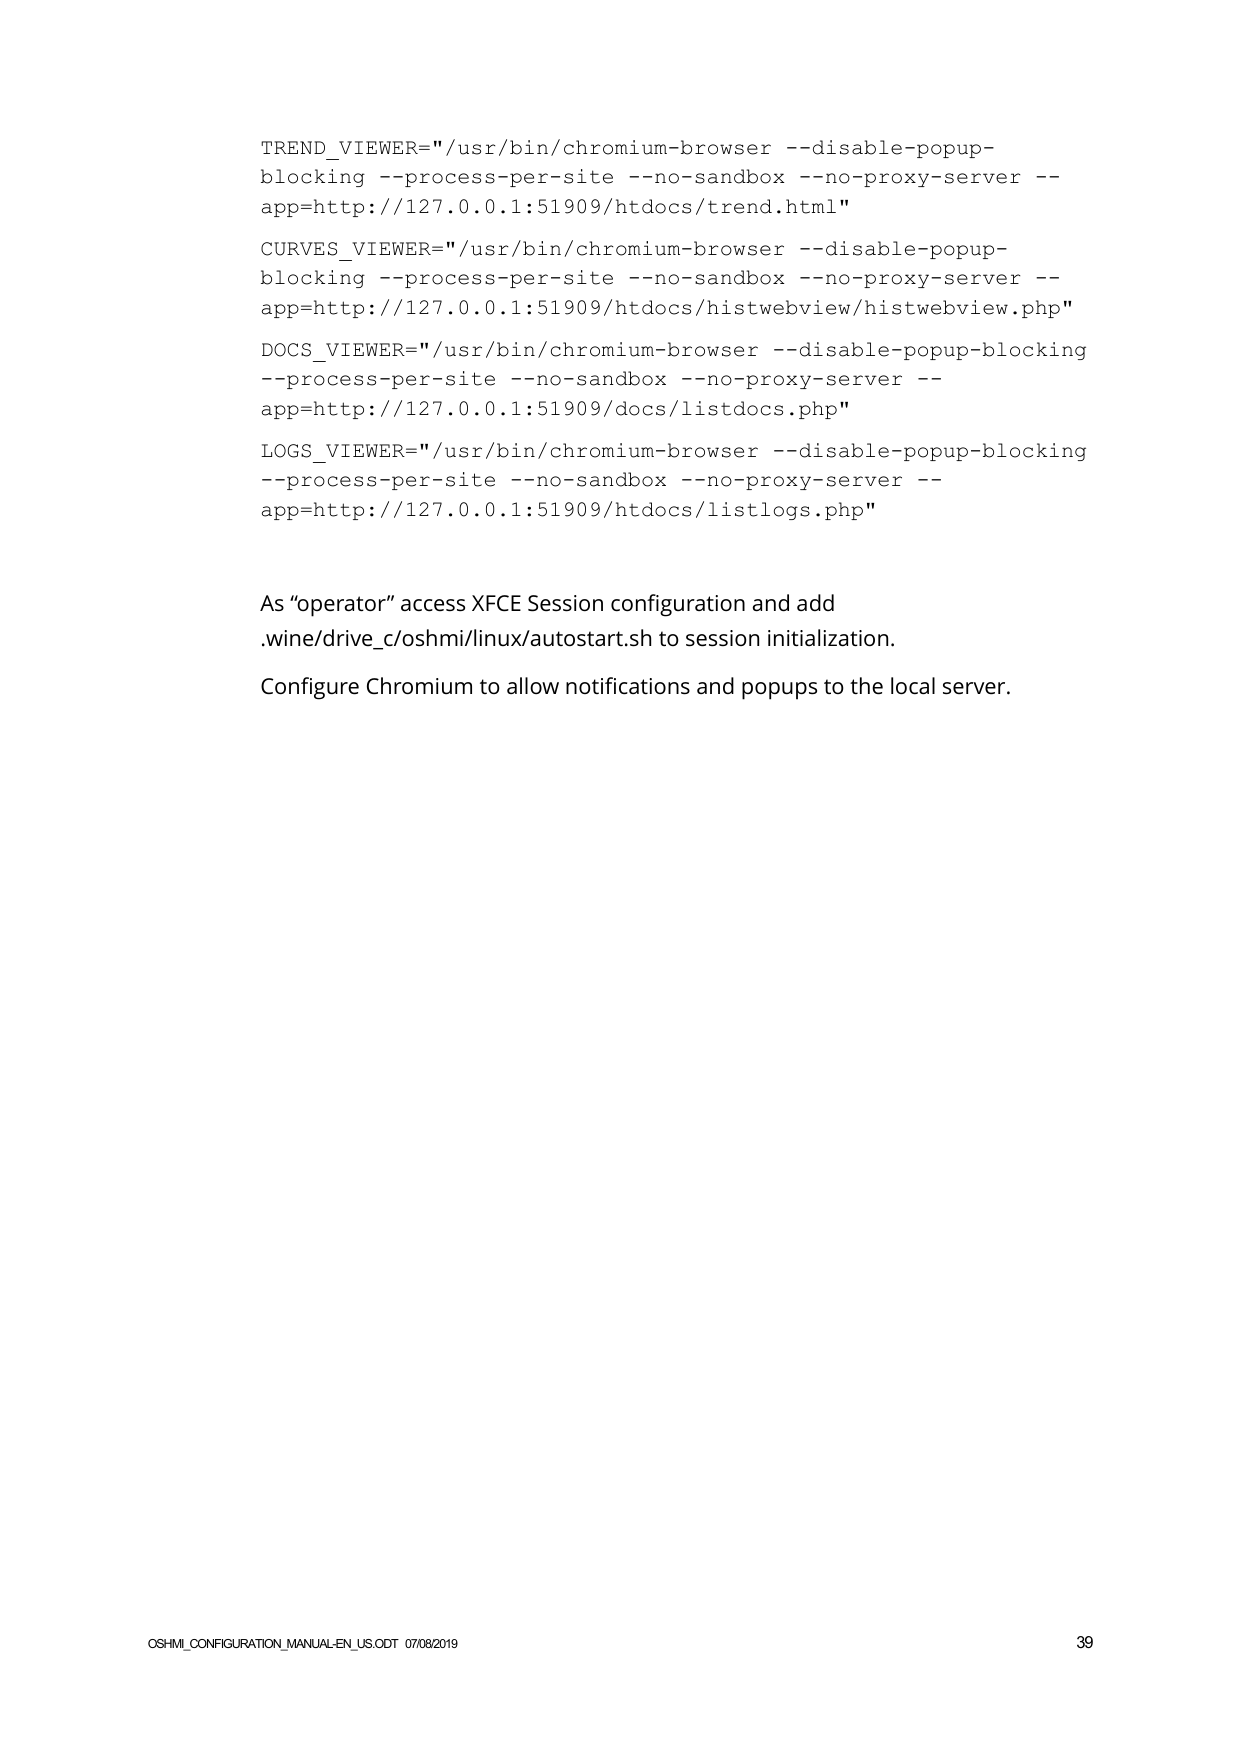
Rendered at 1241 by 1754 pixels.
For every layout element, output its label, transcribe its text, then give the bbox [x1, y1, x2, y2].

text LOGS_VIEWER="/usr/bin/chromium-browser --disable-popup-blocking --process-per-site --no-sandbox --no-proxy-server --app=http://127.0.0.1:51909/htdocs/listlogs.php" [260, 439, 1093, 523]
text Configure Chromium to allow notifications and popups to the local server. [260, 671, 1093, 701]
text CURVES_VIEWER="/usr/bin/chromium-browser --disable-popup-blocking --process-per-site --no-sandbox --no-proxy-server --app=http://127.0.0.1:51909/htdocs/histwebview/histwebview.php" [260, 237, 1093, 321]
text TREND_VIEWER="/usr/bin/chromium-browser --disable-popup-blocking --process-per-site --no-sandbox --no-proxy-server --app=http://127.0.0.1:51909/htdocs/trend.html" [260, 136, 1093, 220]
text DOCS_VIEWER="/usr/bin/chromium-browser --disable-popup-blocking --process-per-site --no-sandbox --no-proxy-server --app=http://127.0.0.1:51909/docs/listdocs.php" [260, 338, 1093, 422]
text As “operator” access XFCE Session configuration and add .wine/drive_c/oshmi/linux/autostart.sh to session initialization. [260, 588, 1093, 653]
